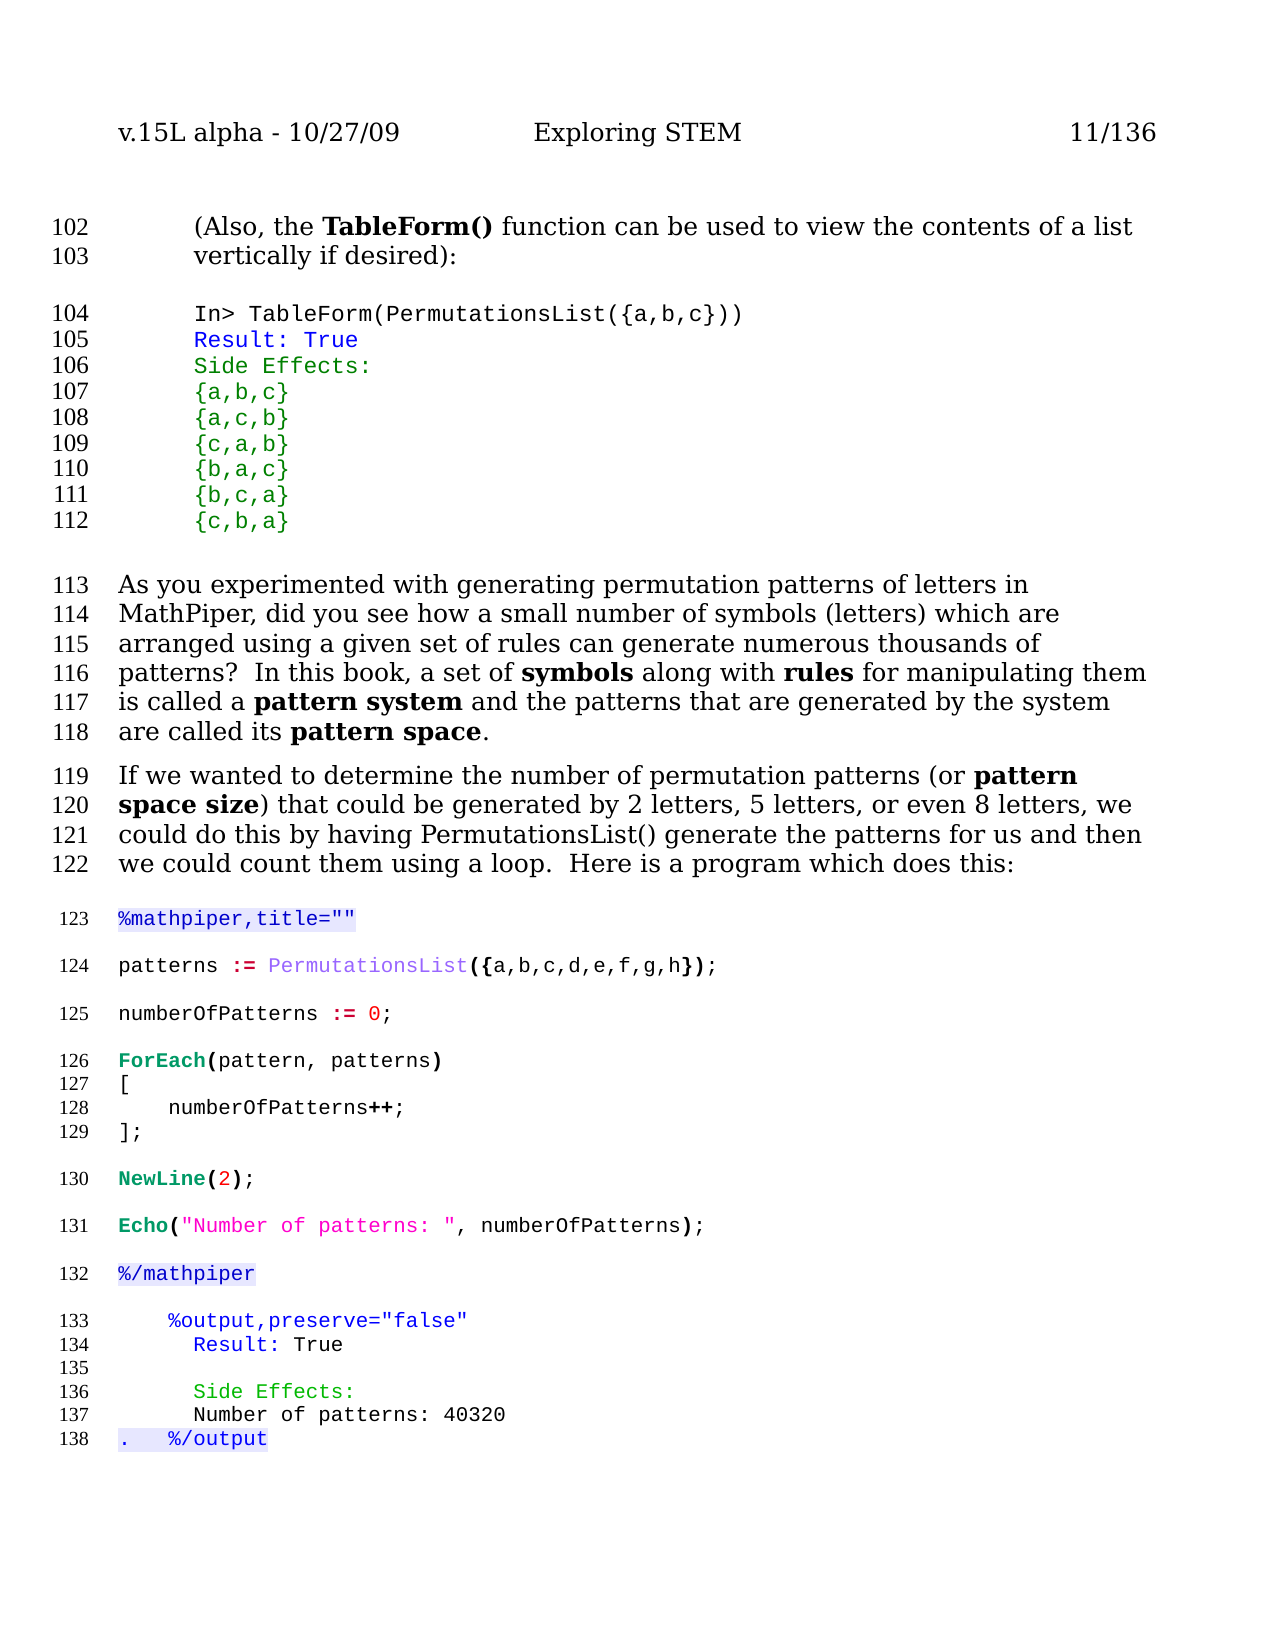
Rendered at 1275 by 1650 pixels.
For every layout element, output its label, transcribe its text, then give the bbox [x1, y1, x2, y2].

text Side Effects: [118, 1381, 1157, 1404]
text ]; [118, 1121, 1157, 1144]
text {b,a,c} [193, 458, 1157, 484]
text %/mathpiper [118, 1263, 1157, 1286]
text {b,c,a} [193, 484, 1157, 510]
text %output,preserve="false" [118, 1310, 1157, 1333]
text patterns := PermutationsList({a,b,c,d,e,f,g,h}); [118, 955, 1157, 979]
text Result: True [193, 328, 1157, 354]
text Number of patterns: 40320 [118, 1404, 1157, 1428]
text In> TableForm(PermutationsList({a,b,c})) [193, 302, 1157, 328]
text numberOfPatterns++; [118, 1097, 1157, 1121]
text {c,b,a} [193, 510, 1157, 536]
text Result: True [118, 1333, 1157, 1357]
text Echo("Number of patterns: ", numberOfPatterns); [118, 1215, 1157, 1239]
text (Also, the TableForm() function can be used to view the contents of a list vertically if desired): [193, 212, 1157, 270]
text If we wanted to determine the number of permutation patterns (or pattern space size) that could be generated by 2 letters, 5 letters, or even 8 letters, we could do this by having PermutationsList() generate the patterns for us and then we could count them using a loop. Here is a program which does this: [118, 761, 1157, 878]
text ForEach(pattern, patterns) [118, 1050, 1157, 1073]
text %mathpiper,title="" [118, 908, 1157, 932]
text [ [118, 1073, 1157, 1097]
text . %/output [118, 1428, 1157, 1452]
text As you experimented with generating permutation patterns of letters in MathPiper, did you see how a small number of symbols (letters) which are arranged using a given set of rules can generate numerous thousands of patterns? In this book, a set of symbols along with rules for manipulating them is called a pattern system and the patterns that are generated by the system are called its pattern space. [118, 571, 1157, 746]
text {a,c,b} [193, 406, 1157, 432]
text {c,a,b} [193, 432, 1157, 458]
text {a,b,c} [193, 380, 1157, 406]
text numberOfPatterns := 0; [118, 1002, 1157, 1026]
text NewLine(2); [118, 1168, 1157, 1192]
text Side Effects: [193, 354, 1157, 380]
